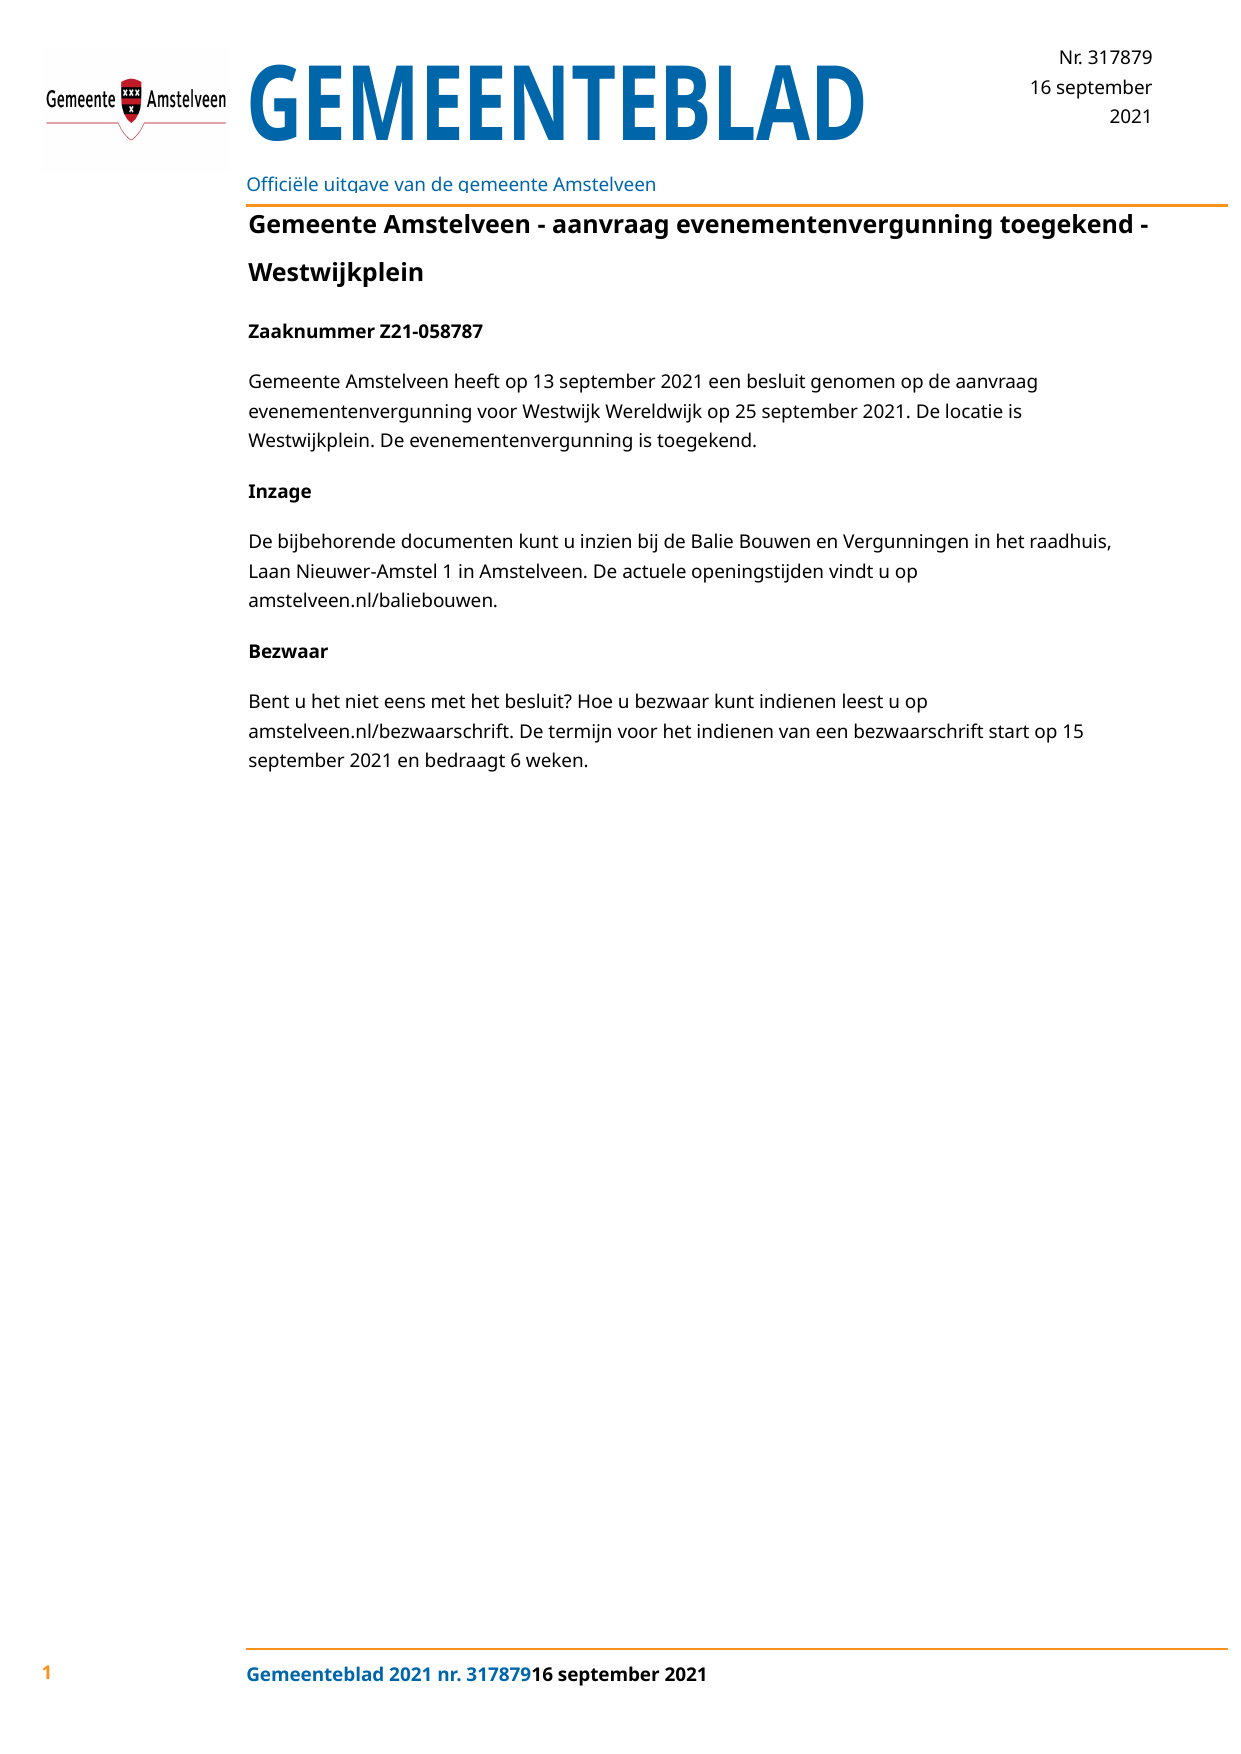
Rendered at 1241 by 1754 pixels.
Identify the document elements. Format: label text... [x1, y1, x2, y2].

text Bezwaar [248, 638, 1152, 664]
text Inzage [248, 478, 1152, 504]
text Gemeente Amstelveen heeft op 13 september 2021 een besluit genomen op de aanvraag evenementenvergunning voor Westwijk Wereldwijk op 25 september 2021. De locatie is Westwijkplein. De evenementenvergunning is toegekend. [248, 368, 1152, 453]
text Gemeente Amstelveen - aanvraag evenementenvergunning toegekend - Westwijkplein [248, 207, 1152, 288]
text Zaaknummer Z21-058787 [248, 318, 1152, 344]
text De bijbehorende documenten kunt u inzien bij de Balie Bouwen en Vergunningen in het raadhuis, Laan Nieuwer-Amstel 1 in Amstelveen. De actuele openingstijden vindt u op amstelveen.nl/baliebouwen. [248, 528, 1152, 613]
text Bent u het niet eens met het besluit? Hoe u bezwaar kunt indienen leest u op amstelveen.nl/bezwaarschrift. De termijn voor het indienen van een bezwaarschrift start op 15 september 2021 en bedraagt 6 weken. [248, 688, 1152, 773]
picture [41, 47, 231, 172]
